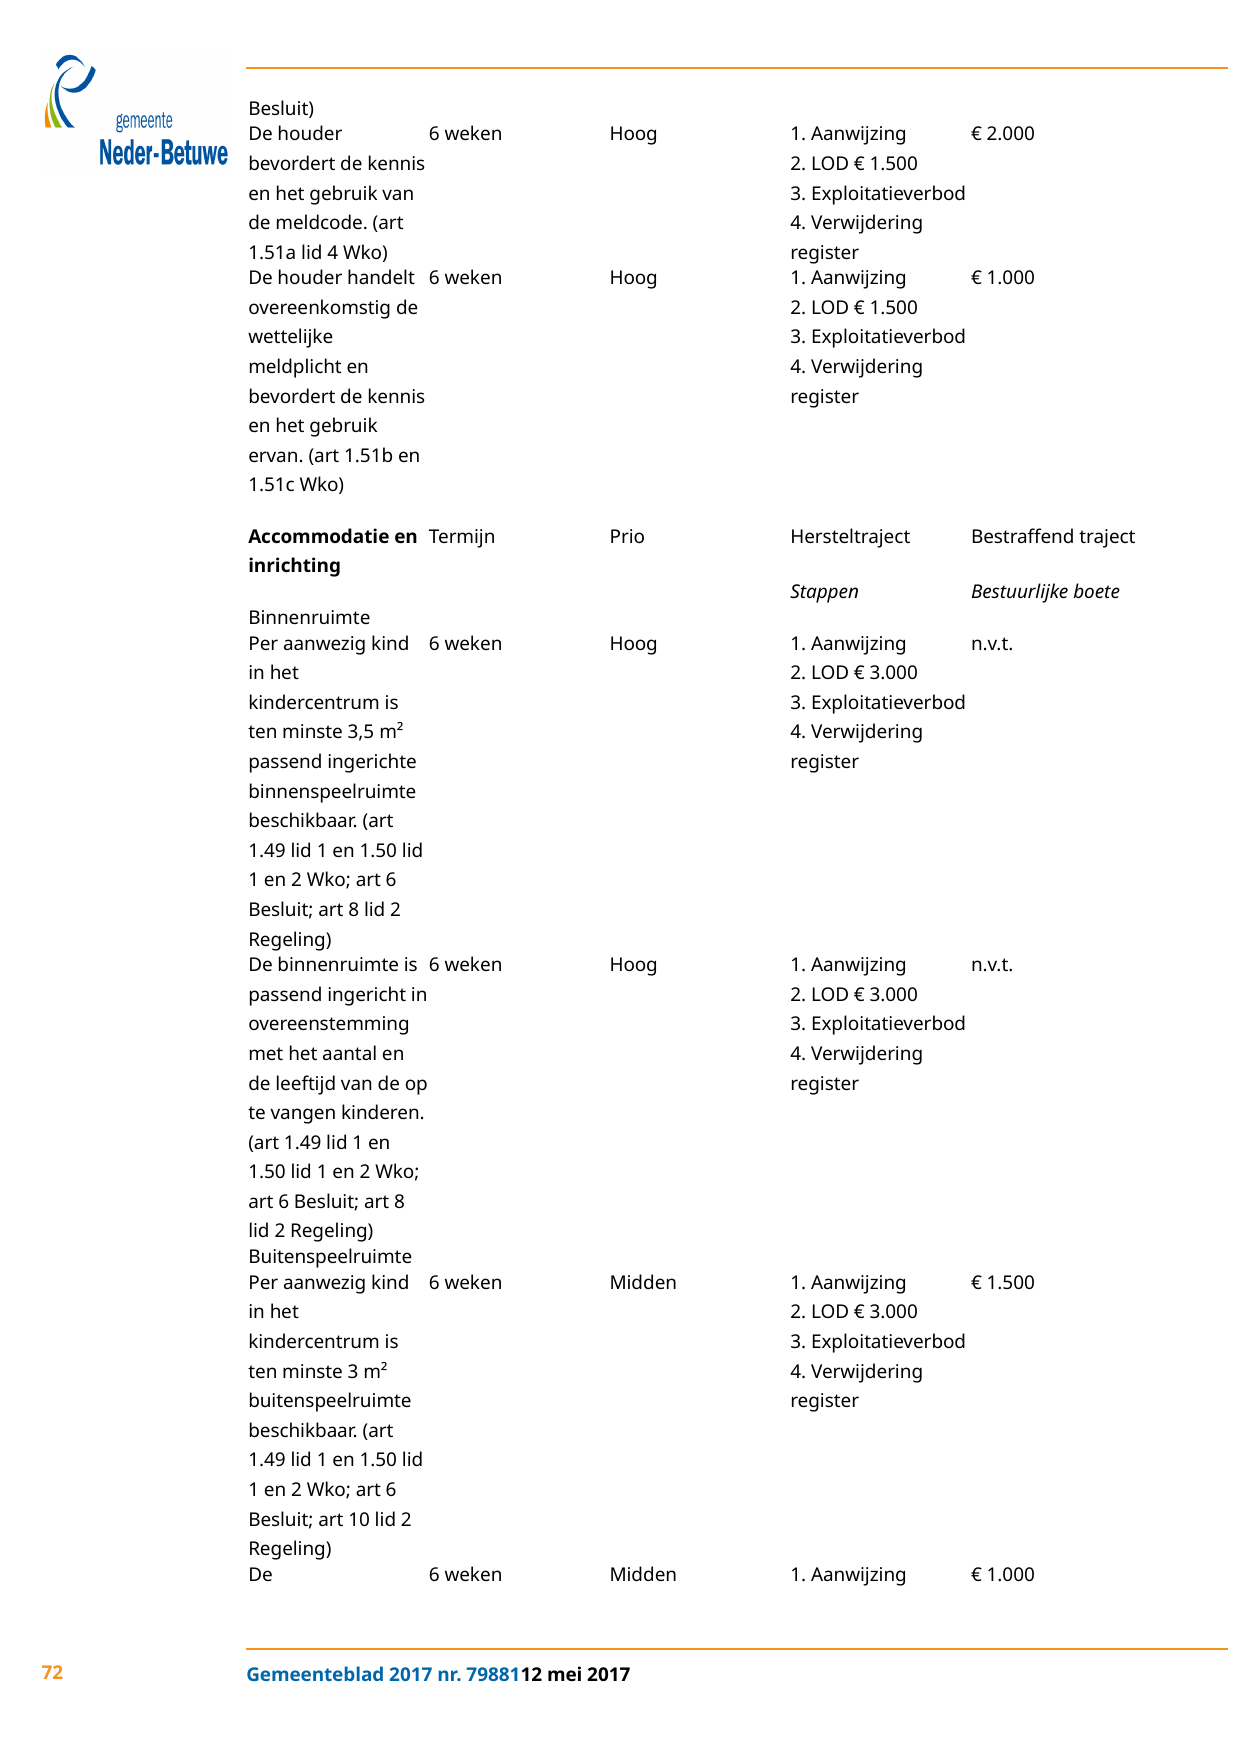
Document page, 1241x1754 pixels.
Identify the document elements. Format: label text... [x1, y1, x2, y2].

table_cell Bestuurlijke boete [971, 579, 1152, 604]
table_cell € 1.000 [971, 265, 1152, 497]
table_cell Bestraffend traject [971, 523, 1152, 578]
table_cell Termijn [429, 523, 609, 578]
table_cell [790, 95, 971, 121]
table_cell De [248, 1561, 429, 1587]
table_cell € 1.500 [971, 1269, 1152, 1561]
table_cell Besluit) [248, 95, 429, 121]
table_cell [971, 95, 1152, 121]
table_cell [429, 579, 609, 604]
table_cell De houder bevordert de kennis en het gebruik van de meldcode. (art 1.51a lid 4 Wko) [248, 121, 429, 264]
table_cell [609, 579, 790, 604]
table_cell [248, 498, 429, 523]
table_cell € 2.000 [971, 121, 1152, 264]
table_cell 6 weken [429, 1561, 609, 1587]
table_cell Hoog [609, 951, 790, 1243]
table_cell 1. Aanwijzing 2. LOD € 3.000 3. Exploitatieverbod 4. Verwijdering register [790, 1269, 971, 1561]
table_cell Per aanwezig kind in het kindercentrum is ten minste 3,5 m² passend ingerichte binnenspeelruimte beschikbaar. (art 1.49 lid 1 en 1.50 lid 1 en 2 Wko; art 6 Besluit; art 8 lid 2 Regeling) [248, 630, 429, 951]
table_cell De houder handelt overeenkomstig de wettelijke meldplicht en bevordert de kennis en het gebruik ervan. (art 1.51b en 1.51c Wko) [248, 265, 429, 497]
table_cell Hoog [609, 121, 790, 264]
table_cell Hersteltraject [790, 523, 971, 578]
table_cell [971, 498, 1152, 523]
table_cell Midden [609, 1269, 790, 1561]
table_cell Midden [609, 1561, 790, 1587]
table_cell Per aanwezig kind in het kindercentrum is ten minste 3 m² buitenspeelruimte beschikbaar. (art 1.49 lid 1 en 1.50 lid 1 en 2 Wko; art 6 Besluit; art 10 lid 2 Regeling) [248, 1269, 429, 1561]
table_cell 6 weken [429, 951, 609, 1243]
table_cell n.v.t. [971, 951, 1152, 1243]
table_cell € 1.000 [971, 1561, 1152, 1587]
table_cell Hoog [609, 265, 790, 497]
table_cell [609, 498, 790, 523]
table_cell [609, 95, 790, 121]
table_cell [429, 498, 609, 523]
table_cell De binnenruimte is passend ingericht in overeenstemming met het aantal en de leeftijd van de op te vangen kinderen. (art 1.49 lid 1 en 1.50 lid 1 en 2 Wko; art 6 Besluit; art 8 lid 2 Regeling) [248, 951, 429, 1243]
table_cell [429, 95, 609, 121]
table_cell [248, 579, 429, 604]
table_cell 6 weken [429, 121, 609, 264]
table_cell 1. Aanwijzing 2. LOD € 3.000 3. Exploitatieverbod 4. Verwijdering register [790, 951, 971, 1243]
table_cell Prio [609, 523, 790, 578]
table_cell 6 weken [429, 265, 609, 497]
picture [41, 47, 231, 172]
table_cell n.v.t. [971, 630, 1152, 951]
table_cell 6 weken [429, 630, 609, 951]
table_cell 1. Aanwijzing [790, 1561, 971, 1587]
table_cell Stappen [790, 579, 971, 604]
table_cell Accommodatie en inrichting [248, 523, 429, 578]
table_cell 1. Aanwijzing 2. LOD € 1.500 3. Exploitatieverbod 4. Verwijdering register [790, 265, 971, 497]
table_cell Buitenspeelruimte [248, 1244, 429, 1269]
table_cell 1. Aanwijzing 2. LOD € 1.500 3. Exploitatieverbod 4. Verwijdering register [790, 121, 971, 264]
table_cell [790, 498, 971, 523]
table_cell 1. Aanwijzing 2. LOD € 3.000 3. Exploitatieverbod 4. Verwijdering register [790, 630, 971, 951]
table_cell Hoog [609, 630, 790, 951]
table_cell Binnenruimte [248, 604, 429, 630]
table_cell 6 weken [429, 1269, 609, 1561]
